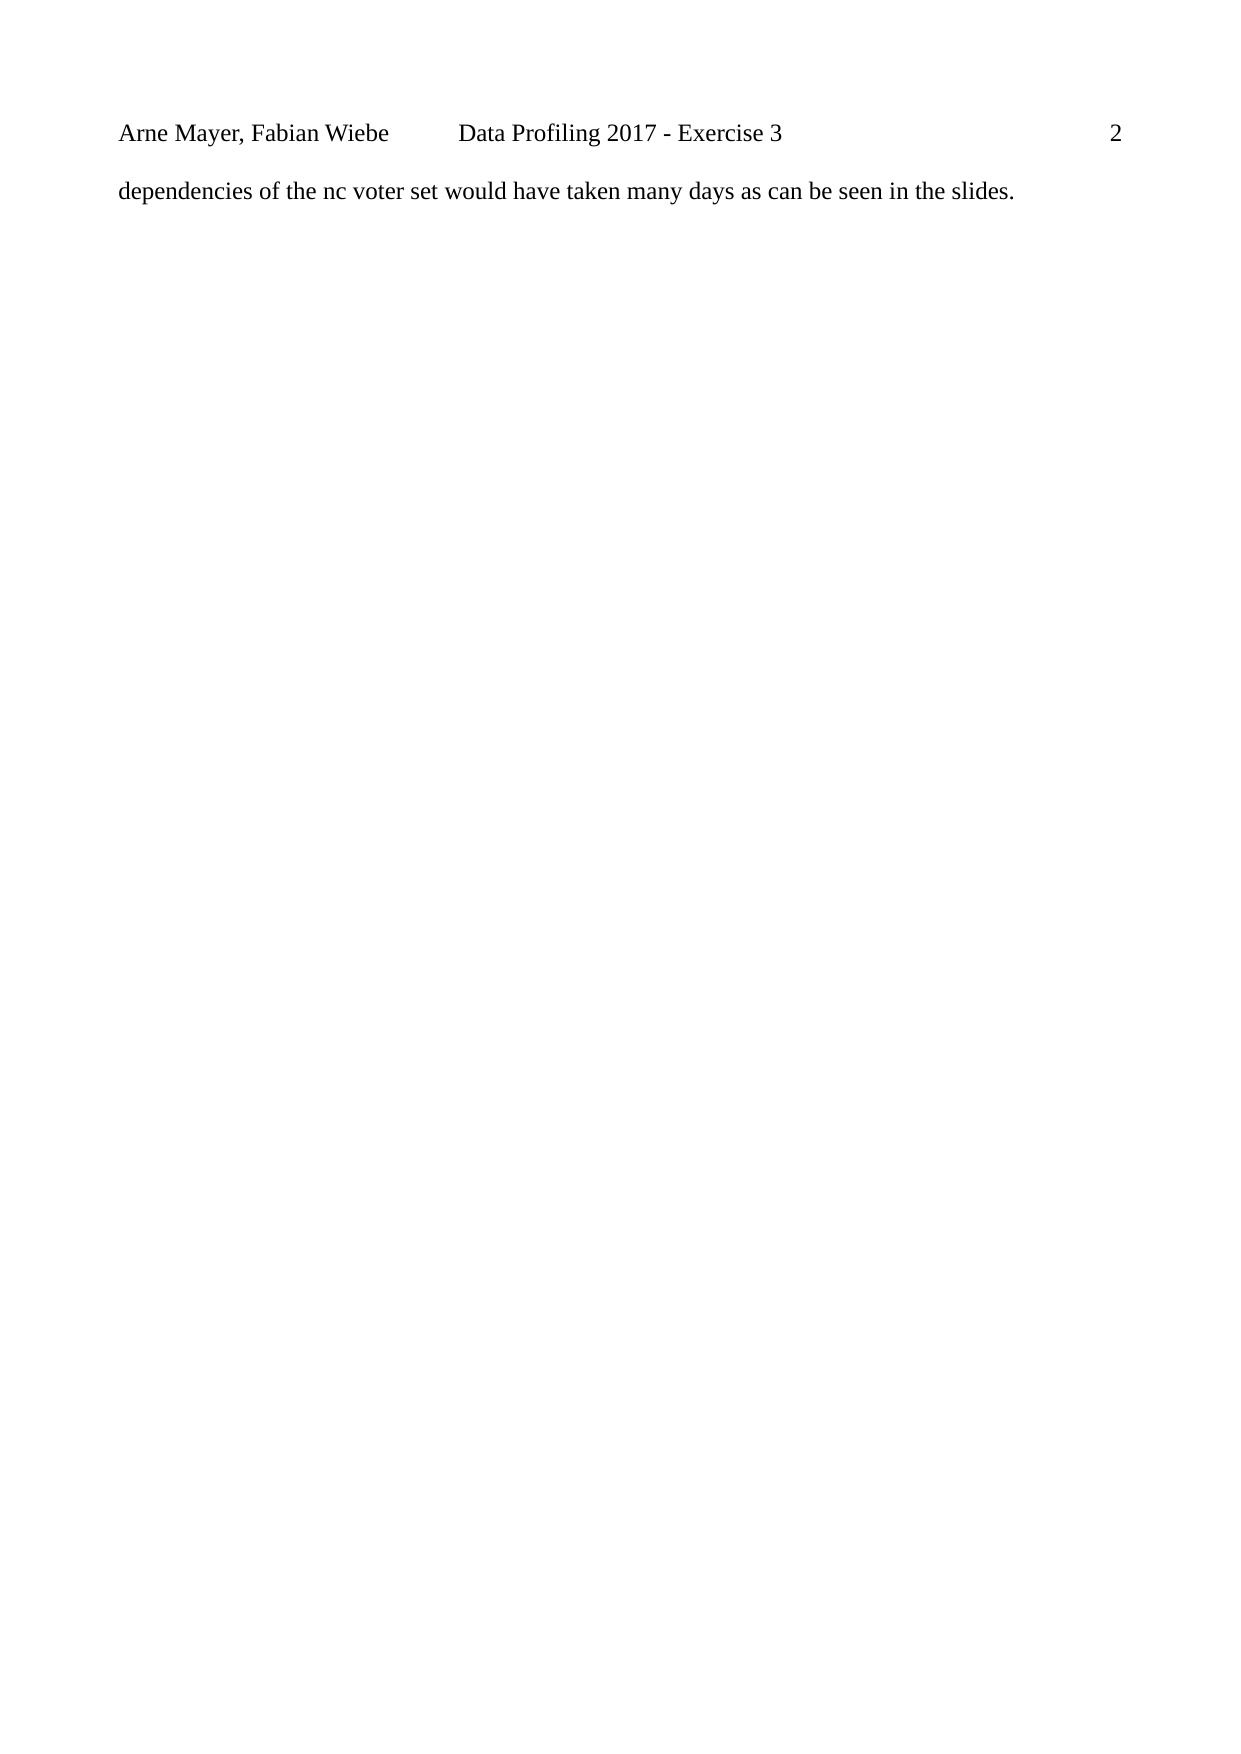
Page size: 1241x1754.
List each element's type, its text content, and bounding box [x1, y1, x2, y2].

text dependencies of the nc voter set would have taken many days as can be seen in the slides. [118, 176, 1122, 205]
